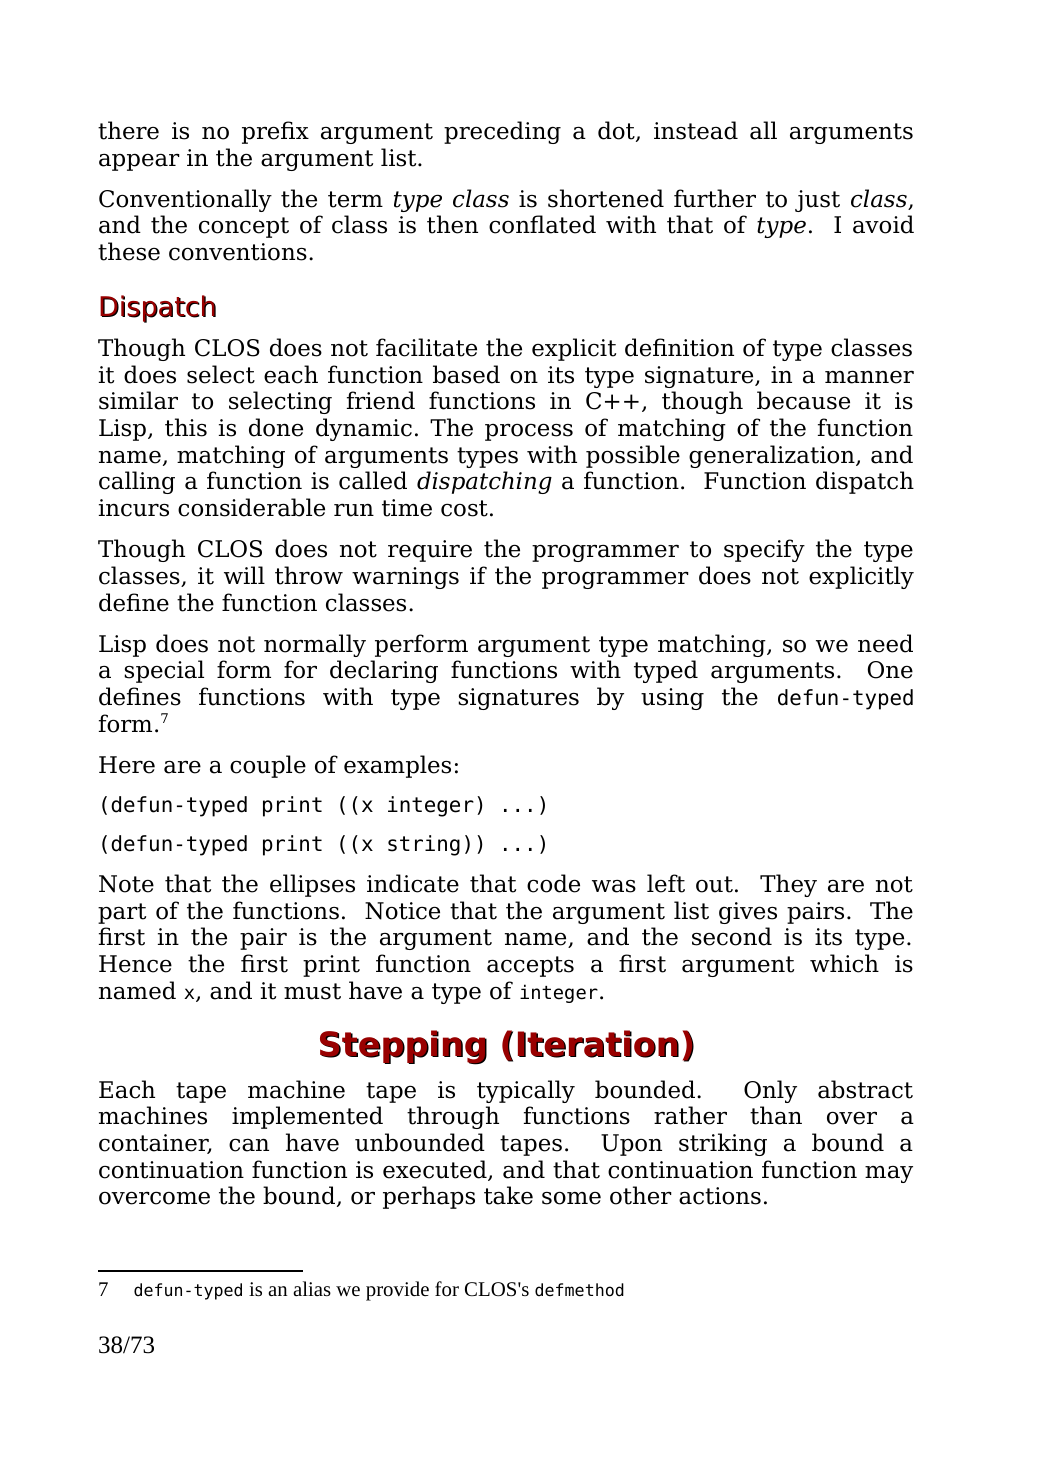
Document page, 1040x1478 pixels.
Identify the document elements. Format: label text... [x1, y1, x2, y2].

text Here are a couple of examples: [98, 752, 914, 779]
text Each tape machine tape is typically bounded. Only abstract machines implemented through functions rather than over a container, can have unbounded tapes. Upon striking a bound a continuation function is executed, and that continuation function may overcome the bound, or perhaps take some other actions. [98, 1077, 914, 1210]
text Note that the ellipses indicate that code was left out. They are not part of the functions. Notice that the argument list gives pairs. The first in the pair is the argument name, and the second is its type. Hence the first print function accepts a first argument which is named x, and it must have a type of integer. [98, 871, 914, 1004]
text Though CLOS does not facilitate the explicit definition of type classes it does select each function based on its type signature, in a manner similar to selecting friend functions in C++, though because it is Lisp, this is done dynamic. The process of matching of the function name, matching of arguments types with possible generalization, and calling a function is called dispatching a function. Function dispatch incurs considerable run time cost. [98, 335, 914, 522]
subtitle Dispatch [98, 291, 914, 323]
text (defun-typed print ((x integer) ...) [98, 793, 914, 818]
text defun-typed is an alias we provide for CLOS's defmethod [98, 1277, 914, 1301]
text Conventionally the term type class is shortened further to just class, and the concept of class is then conflated with that of type. I avoid these conventions. [98, 186, 914, 266]
subtitle Stepping (Iteration) [98, 1025, 914, 1064]
text Though CLOS does not require the programmer to specify the type classes, it will throw warnings if the programmer does not explicitly define the function classes. [98, 536, 914, 616]
text Lisp does not normally perform argument type matching, so we need a special form for declaring functions with typed arguments. One defines functions with type signatures by using the defun-typed form. [98, 631, 914, 738]
text (defun-typed print ((x string)) ...) [98, 832, 914, 857]
text there is no prefix argument preceding a dot, instead all arguments appear in the argument list. [98, 118, 914, 171]
